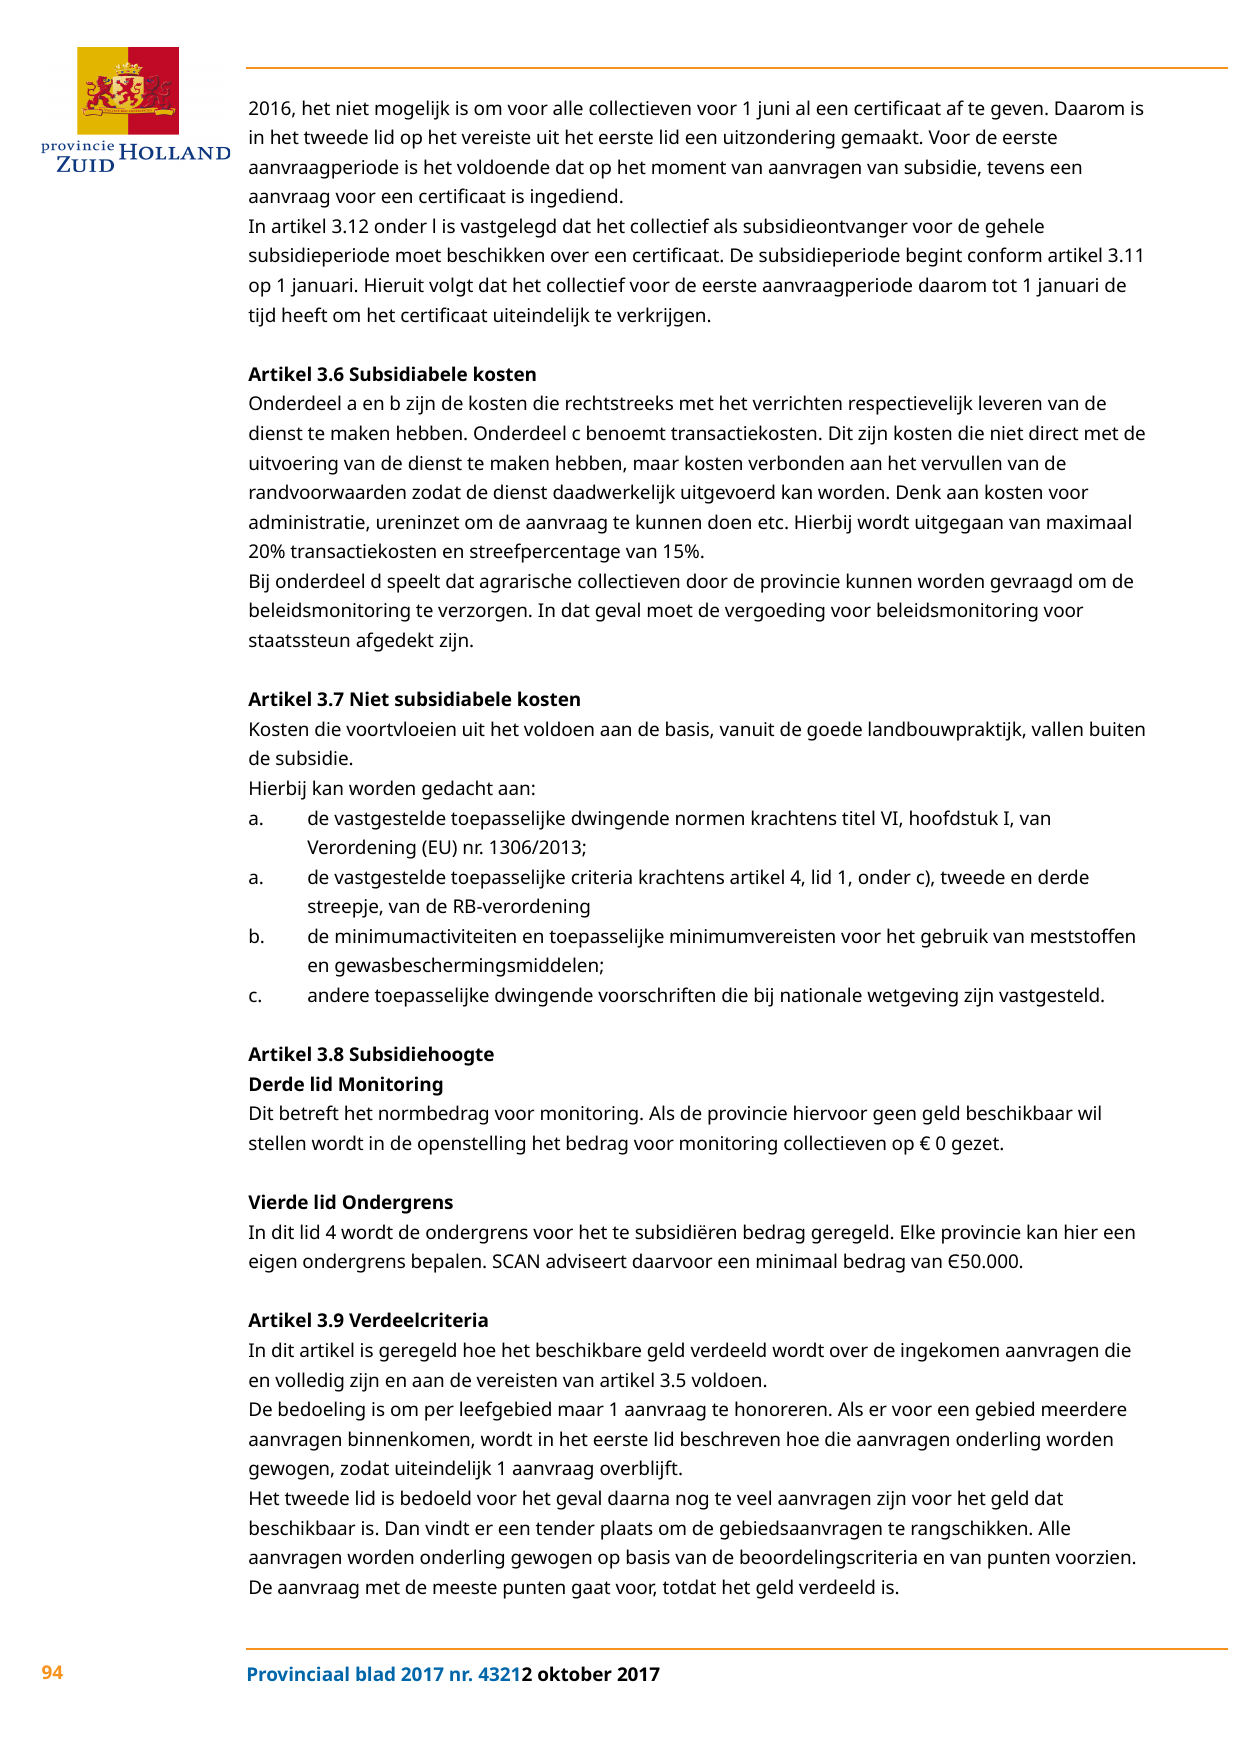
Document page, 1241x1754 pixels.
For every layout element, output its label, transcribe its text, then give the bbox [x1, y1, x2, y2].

list andere toepasselijke dwingende voorschriften die bij nationale wetgeving zijn vastgesteld. [248, 982, 1152, 1008]
text Artikel 3.8 Subsidiehoogte [248, 1041, 1152, 1067]
text Het tweede lid is bedoeld voor het geval daarna nog te veel aanvragen zijn voor het geld dat beschikbaar is. Dan vindt er een tender plaats om de gebiedsaanvragen te rangschikken. Alle aanvragen worden onderling gewogen op basis van de beoordelingscriteria en van punten voorzien. De aanvraag met de meeste punten gaat voor, totdat het geld verdeeld is. [248, 1485, 1152, 1600]
list de vastgestelde toepasselijke dwingende normen krachtens titel VI, hoofdstuk I, van Verordening (EU) nr. 1306/2013; [248, 805, 1152, 860]
picture [41, 47, 231, 172]
list de vastgestelde toepasselijke criteria krachtens artikel 4, lid 1, onder c), tweede en derde streepje, van de RB-verordening [248, 864, 1152, 919]
text Bij onderdeel d speelt dat agrarische collectieven door de provincie kunnen worden gevraagd om de beleidsmonitoring te verzorgen. In dat geval moet de vergoeding voor beleidsmonitoring voor staatssteun afgedekt zijn. [248, 568, 1152, 653]
text Derde lid Monitoring [248, 1071, 1152, 1097]
text In dit lid 4 wordt de ondergrens voor het te subsidiëren bedrag geregeld. Elke provincie kan hier een eigen ondergrens bepalen. SCAN adviseert daarvoor een minimaal bedrag van Є50.000. [248, 1219, 1152, 1274]
list de minimumactiviteiten en toepasselijke minimumvereisten voor het gebruik van meststoffen en gewasbeschermingsmiddelen; [248, 923, 1152, 978]
text De bedoeling is om per leefgebied maar 1 aanvraag te honoreren. Als er voor een gebied meerdere aanvragen binnenkomen, wordt in het eerste lid beschreven hoe die aanvragen onderling worden gewogen, zodat uiteindelijk 1 aanvraag overblijft. [248, 1396, 1152, 1481]
text Onderdeel a en b zijn de kosten die rechtstreeks met het verrichten respectievelijk leveren van de dienst te maken hebben. Onderdeel c benoemt transactiekosten. Dit zijn kosten die niet direct met de uitvoering van de dienst te maken hebben, maar kosten verbonden aan het vervullen van de randvoorwaarden zodat de dienst daadwerkelijk uitgevoerd kan worden. Denk aan kosten voor administratie, ureninzet om de aanvraag te kunnen doen etc. Hierbij wordt uitgegaan van maximaal 20% transactiekosten en streefpercentage van 15%. [248, 391, 1152, 564]
text In artikel 3.12 onder l is vastgelegd dat het collectief als subsidieontvanger voor de gehele subsidieperiode moet beschikken over een certificaat. De subsidieperiode begint conform artikel 3.11 op 1 januari. Hieruit volgt dat het collectief voor de eerste aanvraagperiode daarom tot 1 januari de tijd heeft om het certificaat uiteindelijk te verkrijgen. [248, 213, 1152, 328]
text Artikel 3.6 Subsidiabele kosten [248, 361, 1152, 387]
text Artikel 3.9 Verdeelcriteria [248, 1308, 1152, 1333]
text Kosten die voortvloeien uit het voldoen aan de basis, vanuit de goede landbouwpraktijk, vallen buiten de subsidie. [248, 716, 1152, 771]
text Hierbij kan worden gedacht aan: [248, 775, 1152, 801]
text Vierde lid Ondergrens [248, 1189, 1152, 1215]
text Artikel 3.7 Niet subsidiabele kosten [248, 686, 1152, 712]
text Dit betreft het normbedrag voor monitoring. Als de provincie hiervoor geen geld beschikbaar wil stellen wordt in de openstelling het bedrag voor monitoring collectieven op € 0 gezet. [248, 1101, 1152, 1156]
text 2016, het niet mogelijk is om voor alle collectieven voor 1 juni al een certificaat af te geven. Daarom is in het tweede lid op het vereiste uit het eerste lid een uitzondering gemaakt. Voor de eerste aanvraagperiode is het voldoende dat op het moment van aanvragen van subsidie, tevens een aanvraag voor een certificaat is ingediend. [248, 95, 1152, 209]
text In dit artikel is geregeld hoe het beschikbare geld verdeeld wordt over de ingekomen aanvragen die en volledig zijn en aan de vereisten van artikel 3.5 voldoen. [248, 1337, 1152, 1393]
